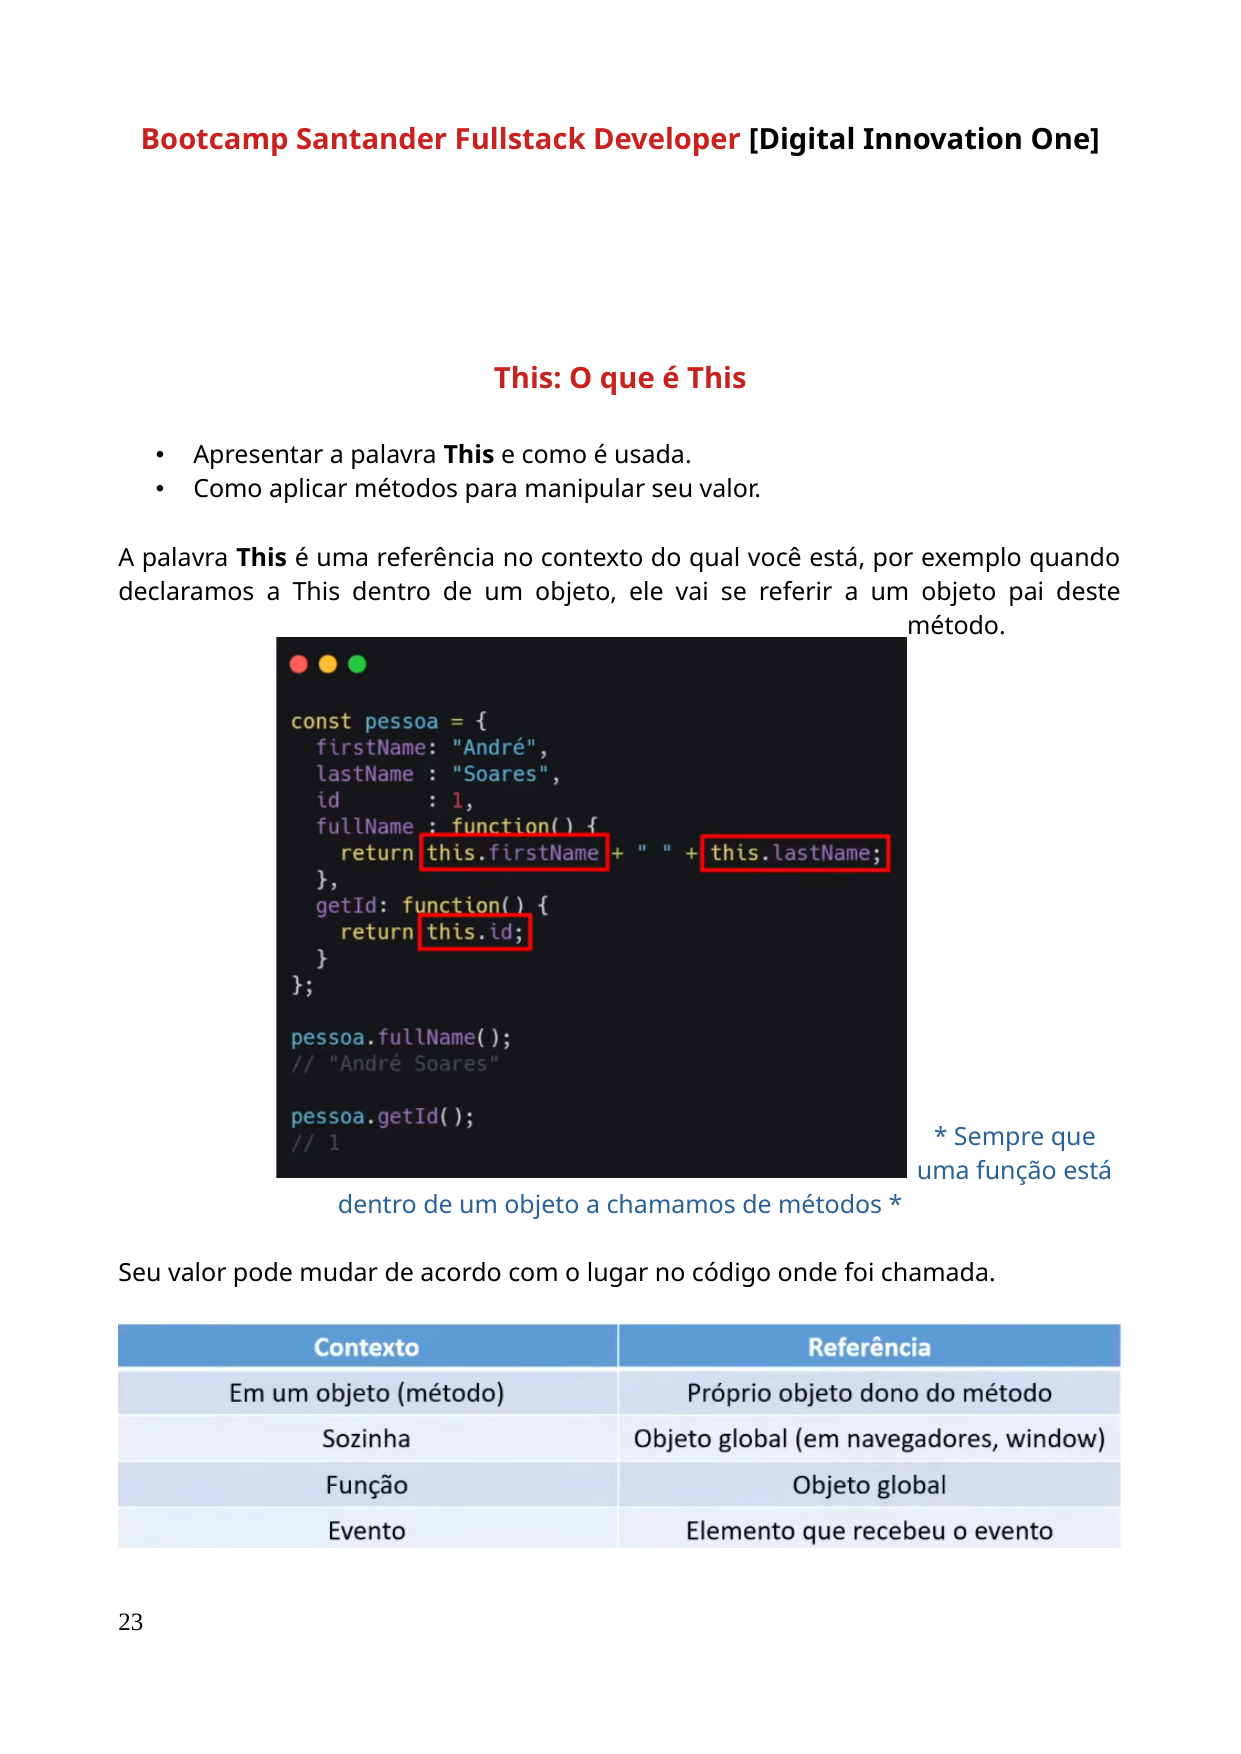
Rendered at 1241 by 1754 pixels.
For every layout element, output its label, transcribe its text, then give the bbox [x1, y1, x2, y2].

text This: O que é This [118, 358, 1122, 397]
list Apresentar a palavra This e como é usada. [156, 437, 1122, 471]
text * Sempre que uma função está dentro de um objeto a chamamos de métodos * [118, 1118, 1122, 1220]
text A palavra This é uma referência no contexto do qual você está, por exemplo quando declaramos a This dentro de um objeto, ele vai se referir a um objeto pai deste método. [118, 539, 1122, 641]
text Seu valor pode mudar de acordo com o lugar no código onde foi chamada. [118, 1254, 1122, 1288]
list Como aplicar métodos para manipular seu valor. [156, 471, 1122, 505]
picture [276, 637, 907, 1178]
picture [118, 1322, 1123, 1548]
